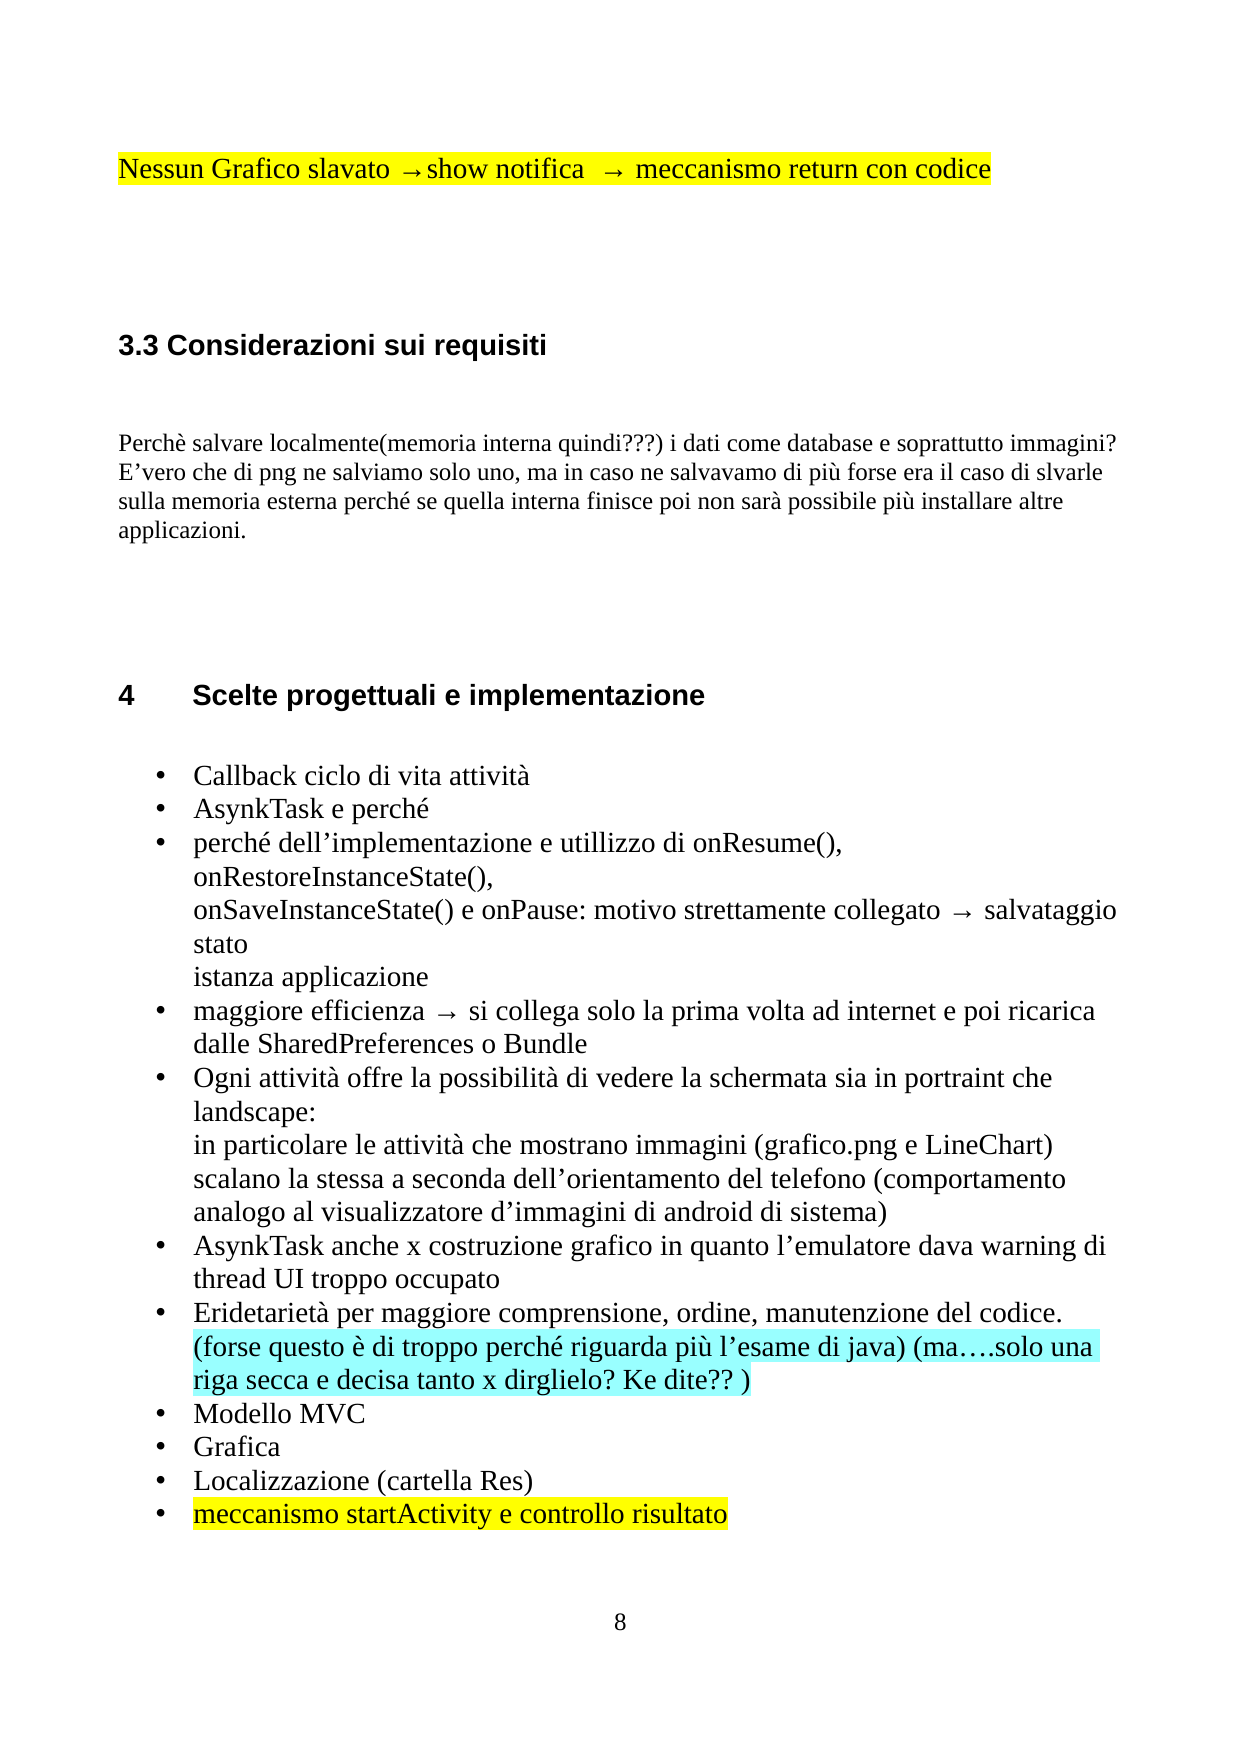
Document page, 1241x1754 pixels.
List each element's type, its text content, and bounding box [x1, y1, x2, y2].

text Nessun Grafico slavato →show notifica → meccanismo return con codice [118, 152, 1122, 185]
subtitle 3.3 Considerazioni sui requisiti [118, 328, 1122, 361]
list Ogni attività offre la possibilità di vedere la schermata sia in portraint che landscape: [156, 1060, 1122, 1127]
list onSaveInstanceState() e onPause: motivo strettamente collegato → salvataggio stato [156, 892, 1122, 959]
list AsynkTask anche x costruzione grafico in quanto l’emulatore dava warning di thread UI troppo occupato [156, 1228, 1122, 1295]
list perché dell’implementazione e utillizzo di onResume(), onRestoreInstanceState(), [156, 825, 1122, 892]
list Modello MVC [156, 1396, 1122, 1429]
list Callback ciclo di vita attività [156, 758, 1122, 791]
list meccanismo startActivity e controllo risultato [156, 1497, 1122, 1530]
list Localizzazione (cartella Res) [156, 1463, 1122, 1497]
text E’vero che di png ne salviamo solo uno, ma in caso ne salvavamo di più forse era il caso di slvarle sulla memoria esterna perché se quella interna finisce poi non sarà possibile più installare altre applicazioni. [118, 457, 1122, 543]
list AsynkTask e perché [156, 791, 1122, 825]
list istanza applicazione [156, 959, 1122, 993]
list maggiore efficienza → si collega solo la prima volta ad internet e poi ricarica dalle SharedPreferences o Bundle [156, 993, 1122, 1060]
list Grafica [156, 1429, 1122, 1463]
text Perchè salvare localmente(memoria interna quindi???) i dati come database e soprattutto immagini? [118, 428, 1122, 457]
list in particolare le attività che mostrano immagini (grafico.png e LineChart) scalano la stessa a seconda dell’orientamento del telefono (comportamento analogo al visualizzatore d’immagini di android di sistema) [156, 1127, 1122, 1228]
list (forse questo è di troppo perché riguarda più l’esame di java) (ma….solo una riga secca e decisa tanto x dirglielo? Ke dite?? ) [156, 1329, 1122, 1396]
list Eridetarietà per maggiore comprensione, ordine, manutenzione del codice. [156, 1295, 1122, 1329]
subtitle 4 Scelte progettuali e implementazione [118, 678, 1122, 712]
